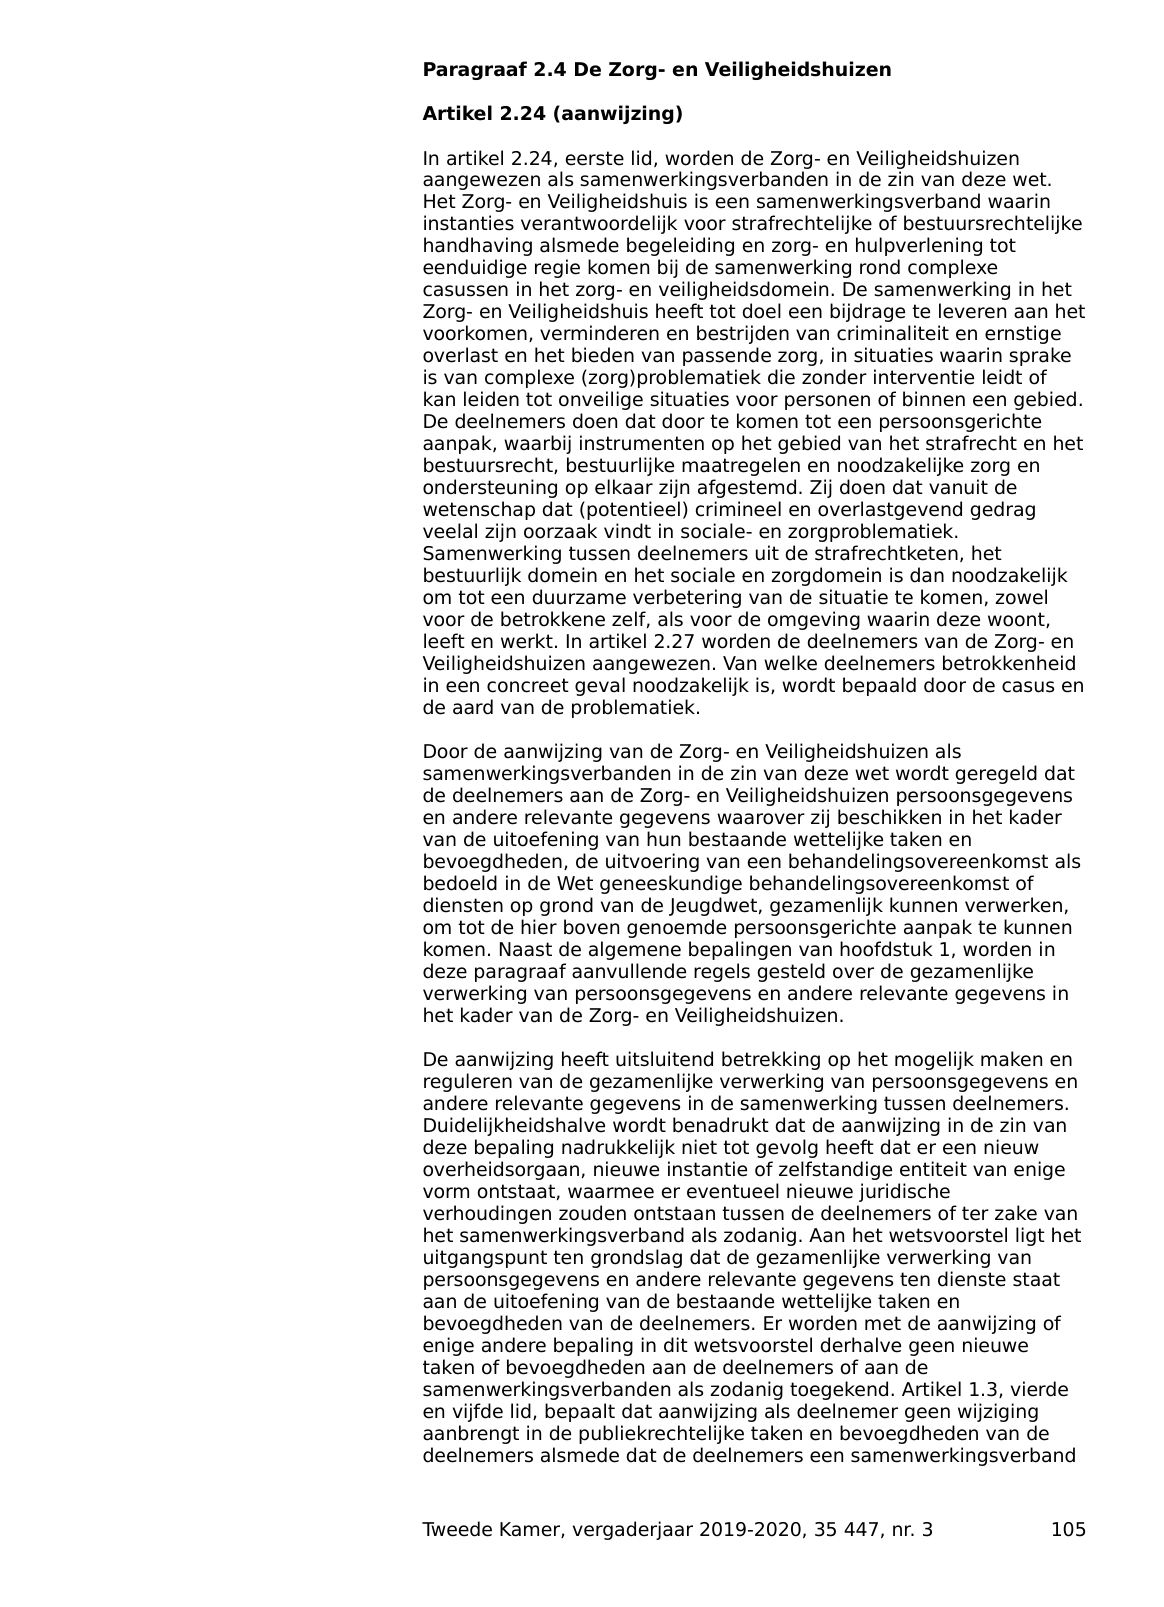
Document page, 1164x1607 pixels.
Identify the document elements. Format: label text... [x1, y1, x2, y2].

subtitle Artikel 2.24 (aanwijzing) [422, 103, 1087, 125]
text In artikel 2.24, eerste lid, worden de Zorg- en Veiligheidshuizen aangewezen als samenwerkingsverbanden in de zin van deze wet. Het Zorg- en Veiligheidshuis is een samenwerkingsverband waarin instanties verantwoordelijk voor strafrechtelijke of bestuursrechtelijke handhaving alsmede begeleiding en zorg- en hulpverlening tot eenduidige regie komen bij de samenwerking rond complexe casussen in het zorg- en veiligheidsdomein. De samenwerking in het Zorg- en Veiligheidshuis heeft tot doel een bijdrage te leveren aan het voorkomen, verminderen en bestrijden van criminaliteit en ernstige overlast en het bieden van passende zorg, in situaties waarin sprake is van complexe (zorg)problematiek die zonder interventie leidt of kan leiden tot onveilige situaties voor personen of binnen een gebied. De deelnemers doen dat door te komen tot een persoonsgerichte aanpak, waarbij instrumenten op het gebied van het strafrecht en het bestuursrecht, bestuurlijke maatregelen en noodzakelijke zorg en ondersteuning op elkaar zijn afgestemd. Zij doen dat vanuit de wetenschap dat (potentieel) crimineel en overlastgevend gedrag veelal zijn oorzaak vindt in sociale- en zorgproblematiek. Samenwerking tussen deelnemers uit de strafrechtketen, het bestuurlijk domein en het sociale en zorgdomein is dan noodzakelijk om tot een duurzame verbetering van de situatie te komen, zowel voor de betrokkene zelf, als voor de omgeving waarin deze woont, leeft en werkt. In artikel 2.27 worden de deelnemers van de Zorg- en Veiligheidshuizen aangewezen. Van welke deelnemers betrokkenheid in een concreet geval noodzakelijk is, wordt bepaald door de casus en de aard van de problematiek. [422, 147, 1087, 719]
subtitle Paragraaf 2.4 De Zorg- en Veiligheidshuizen [422, 59, 1087, 81]
text Door de aanwijzing van de Zorg- en Veiligheidshuizen als samenwerkingsverbanden in de zin van deze wet wordt geregeld dat de deelnemers aan de Zorg- en Veiligheidshuizen persoonsgegevens en andere relevante gegevens waarover zij beschikken in het kader van de uitoefening van hun bestaande wettelijke taken en bevoegdheden, de uitvoering van een behandelingsovereenkomst als bedoeld in de Wet geneeskundige behandelingsovereenkomst of diensten op grond van de Jeugdwet, gezamenlijk kunnen verwerken, om tot de hier boven genoemde persoonsgerichte aanpak te kunnen komen. Naast de algemene bepalingen van hoofdstuk 1, worden in deze paragraaf aanvullende regels gesteld over de gezamenlijke verwerking van persoonsgegevens en andere relevante gegevens in het kader van de Zorg- en Veiligheidshuizen. [422, 741, 1087, 1027]
text De aanwijzing heeft uitsluitend betrekking op het mogelijk maken en reguleren van de gezamenlijke verwerking van persoonsgegevens en andere relevante gegevens in de samenwerking tussen deelnemers. Duidelijkheidshalve wordt benadrukt dat de aanwijzing in de zin van deze bepaling nadrukkelijk niet tot gevolg heeft dat er een nieuw overheidsorgaan, nieuwe instantie of zelfstandige entiteit van enige vorm ontstaat, waarmee er eventueel nieuwe juridische verhoudingen zouden ontstaan tussen de deelnemers of ter zake van het samenwerkingsverband als zodanig. Aan het wetsvoorstel ligt het uitgangspunt ten grondslag dat de gezamenlijke verwerking van persoonsgegevens en andere relevante gegevens ten dienste staat aan de uitoefening van de bestaande wettelijke taken en bevoegdheden van de deelnemers. Er worden met de aanwijzing of enige andere bepaling in dit wetsvoorstel derhalve geen nieuwe taken of bevoegdheden aan de deelnemers of aan de samenwerkingsverbanden als zodanig toegekend. Artikel 1.3, vierde en vijfde lid, bepaalt dat aanwijzing als deelnemer geen wijziging aanbrengt in de publiekrechtelijke taken en bevoegdheden van de deelnemers alsmede dat de deelnemers een samenwerkingsverband [422, 1049, 1087, 1467]
